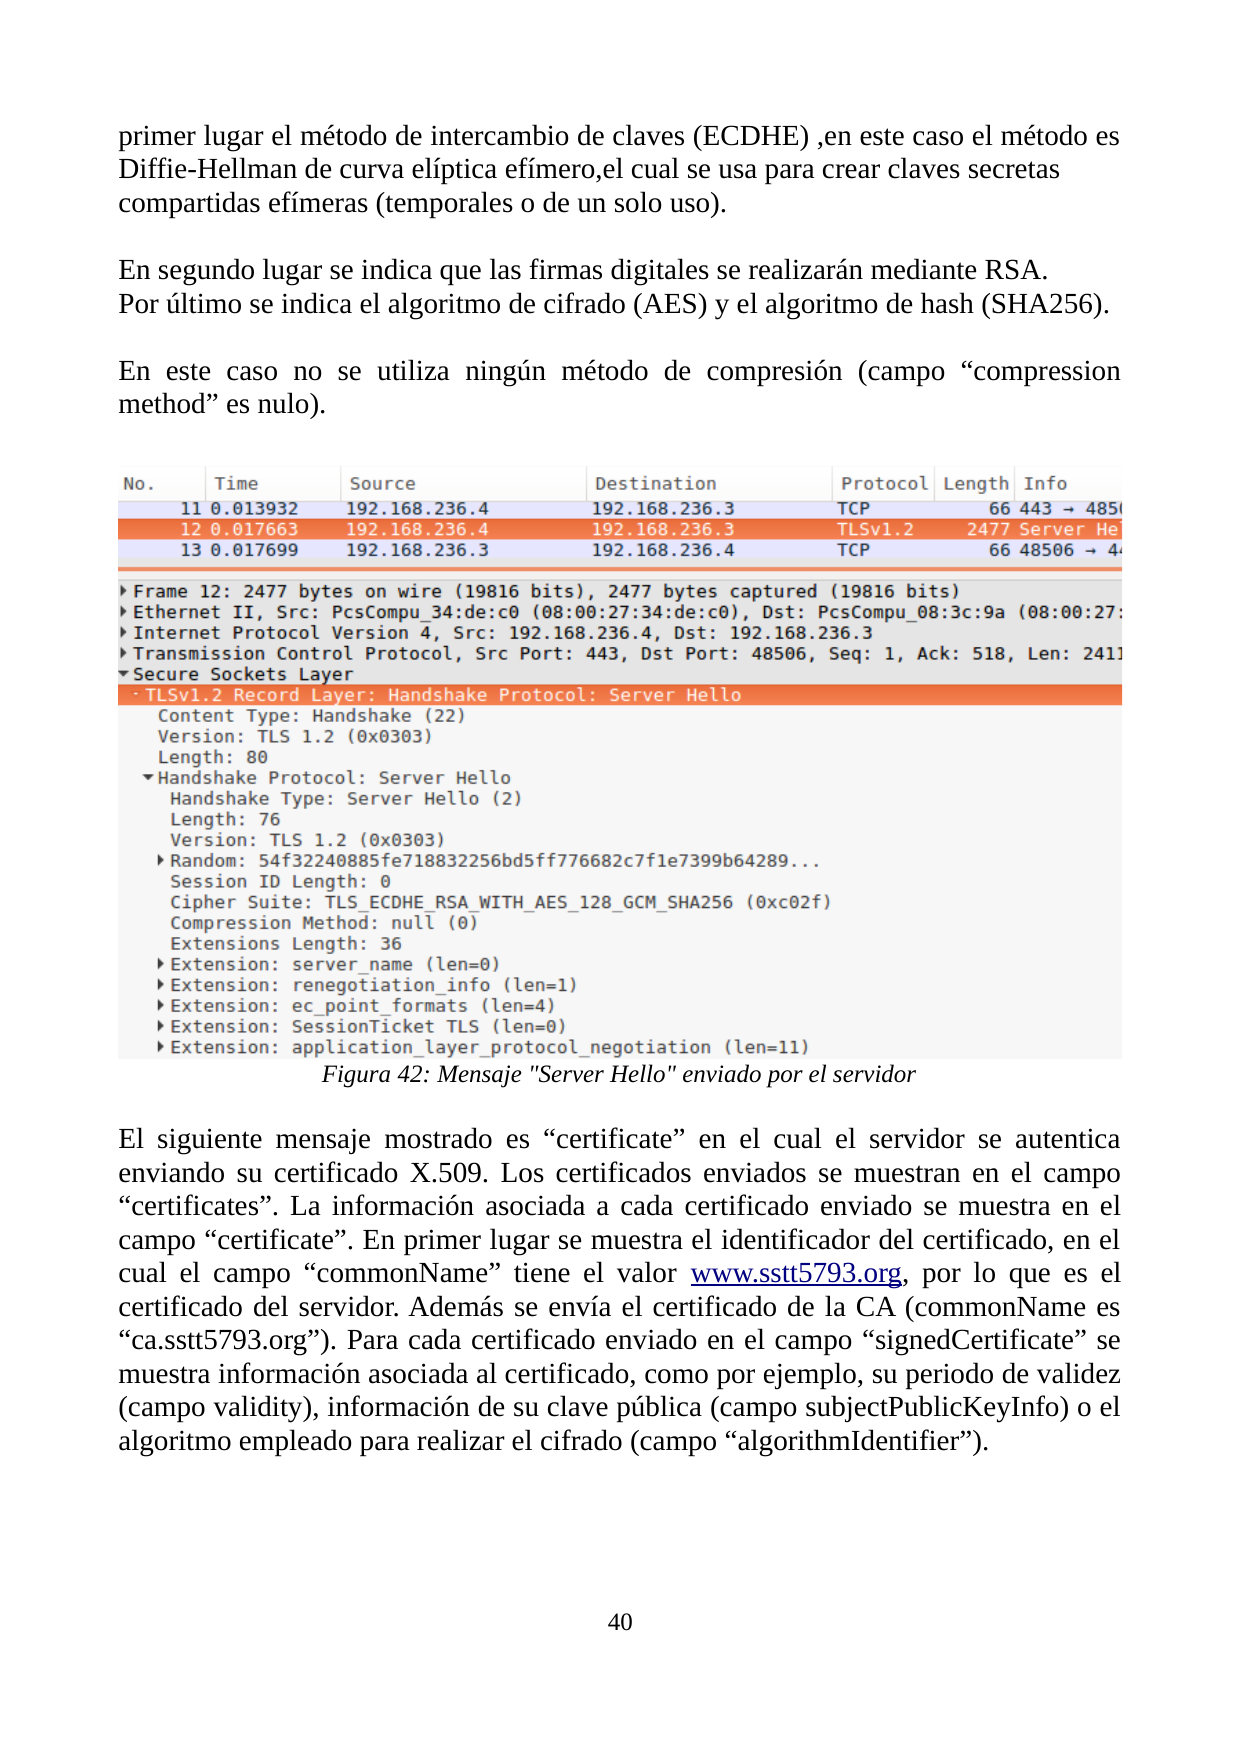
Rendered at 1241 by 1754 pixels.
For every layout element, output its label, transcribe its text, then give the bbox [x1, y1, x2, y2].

text primer lugar el método de intercambio de claves (ECDHE) ,en este caso el método es Diffie-Hellman de curva elíptica efímero,el cual se usa para crear claves secretas [118, 118, 1122, 185]
text En este caso no se utiliza ningún método de compresión (campo “compression method” es nulo). [118, 353, 1122, 420]
text compartidas efímeras (temporales o de un solo uso). [118, 185, 1122, 219]
picture [118, 466, 1123, 1059]
text Figura 42: Mensaje "Server Hello" enviado por el servidor [118, 1059, 1122, 1088]
text Por último se indica el algoritmo de cifrado (AES) y el algoritmo de hash (SHA256). [118, 286, 1122, 319]
text El siguiente mensaje mostrado es “certificate” en el cual el servidor se autentica enviando su certificado X.509. Los certificados enviados se muestran en el campo “certificates”. La información asociada a cada certificado enviado se muestra en el campo “certificate”. En primer lugar se muestra el identificador del certificado, en el cual el campo “commonName” tiene el valor www.sstt5793.org, por lo que es el certificado del servidor. Además se envía el certificado de la CA (commonName es “ca.sstt5793.org”). Para cada certificado enviado en el campo “signedCertificate” se muestra información asociada al certificado, como por ejemplo, su periodo de validez (campo validity), información de su clave pública (campo subjectPublicKeyInfo) o el algoritmo empleado para realizar el cifrado (campo “algorithmIdentifier”). [118, 1121, 1122, 1457]
text En segundo lugar se indica que las firmas digitales se realizarán mediante RSA. [118, 252, 1122, 286]
